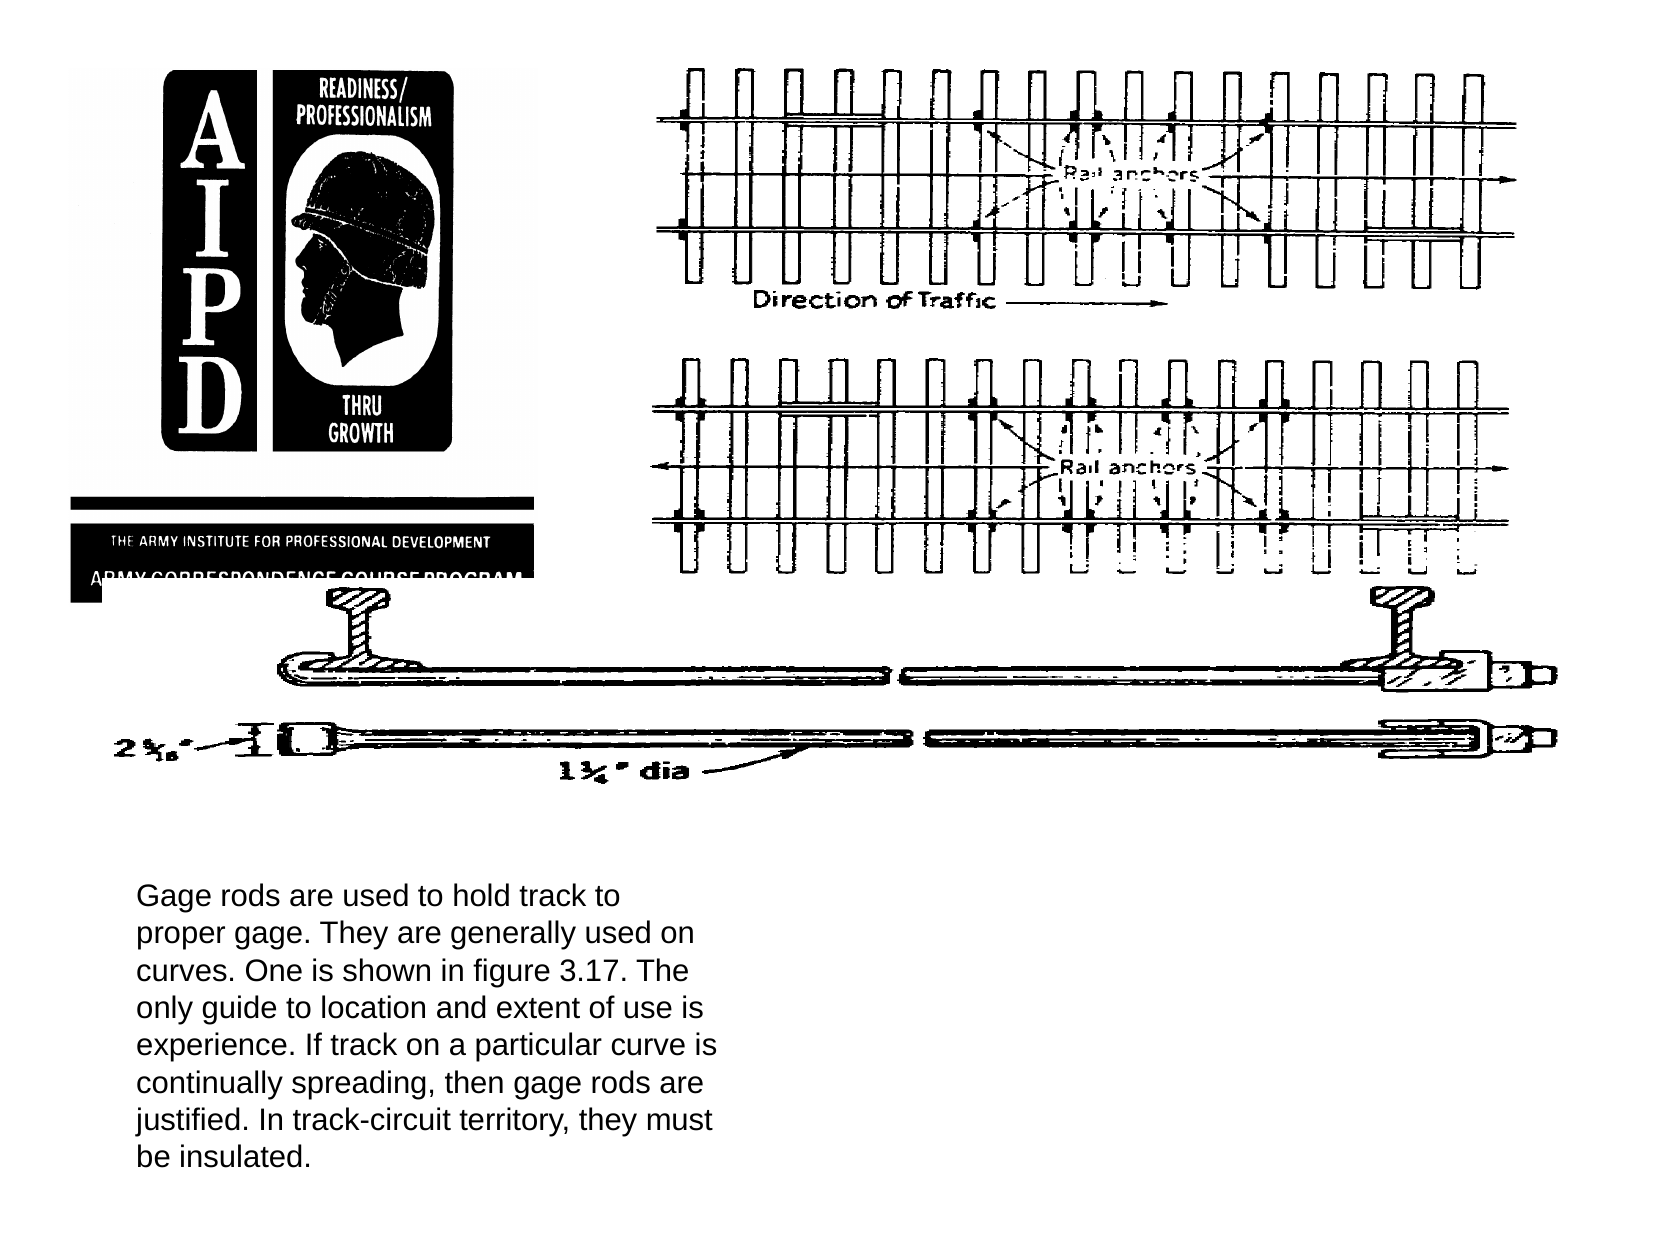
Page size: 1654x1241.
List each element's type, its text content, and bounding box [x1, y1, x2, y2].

text_box Gage rods are used to hold track to proper gage. They are generally used on curves. One is shown in figure 3.17. The only guide to location and extent of use is experience. If track on a particular curve is continually spreading, then gage rods are justified. In track-circuit territory, they must be insulated. [110, 867, 1580, 1182]
picture [68, 51, 1581, 794]
